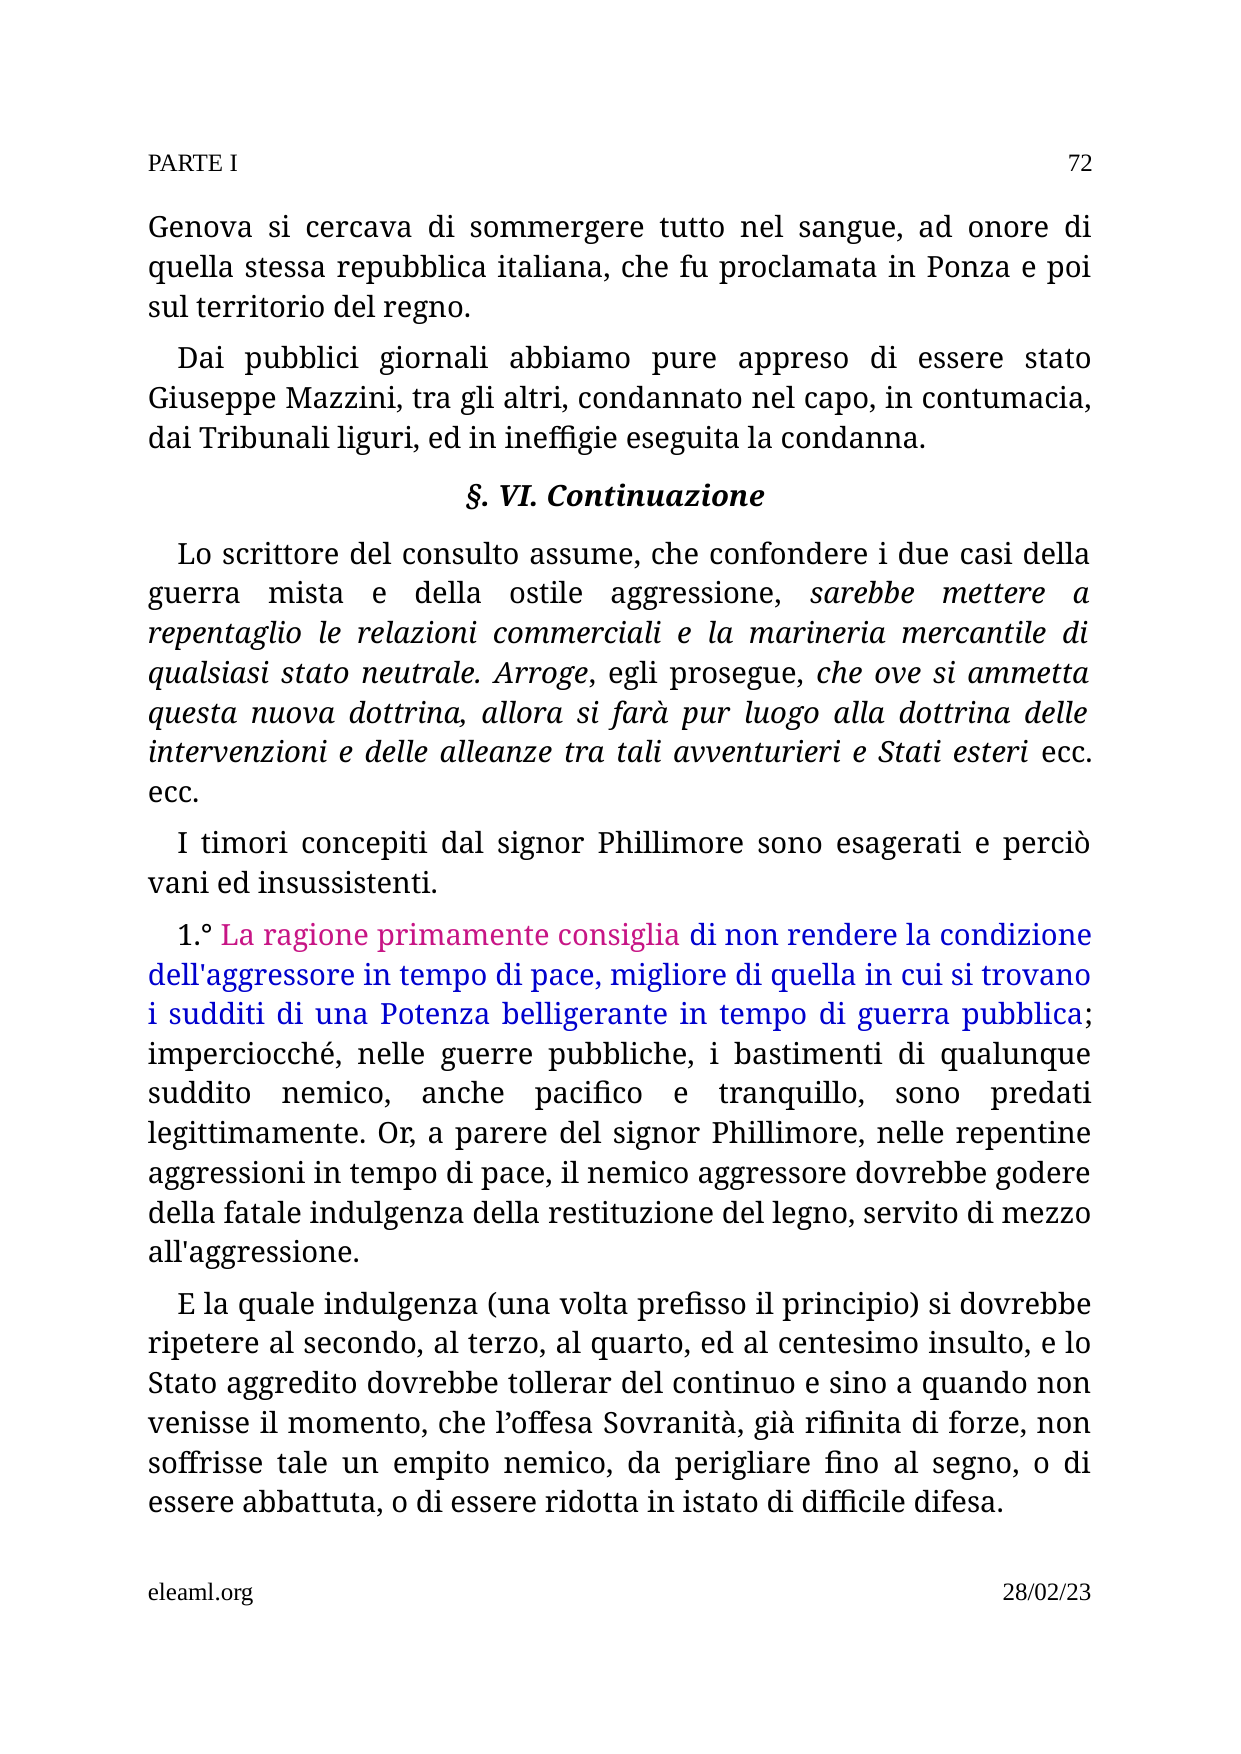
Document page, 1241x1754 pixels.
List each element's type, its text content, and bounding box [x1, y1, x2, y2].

text Lo scrittore del consulto assume, che confondere i due casi della guerra mista e della ostile aggressione, sarebbe mettere a repentaglio le relazioni commerciali e la marineria mercantile di qualsiasi stato neutrale. Arroge, egli prosegue, che ove si ammetta questa nuova dottrina, allora si farà pur luogo alla dottrina delle intervenzioni e delle alleanze tra tali avventurieri e Stati esteri ecc. ecc. [148, 533, 1093, 811]
text E la quale indulgenza (una volta prefisso il principio) si dovrebbe ripetere al secondo, al terzo, al quarto, ed al centesimo insulto, e lo Stato aggredito dovrebbe tollerar del continuo e sino a quando non venisse il momento, che l’offesa Sovranità, già rifinita di forze, non soffrisse tale un empito nemico, da perigliare fino al segno, o di essere abbattuta, o di essere ridotta in istato di difficile difesa. [148, 1283, 1093, 1521]
subtitle §. VI. Continuazione [148, 475, 1093, 515]
text 1.° La ragione primamente consiglia di non rendere la condizione dell'aggressore in tempo di pace, migliore di quella in cui si trovano i sudditi di una Potenza belligerante in tempo di guerra pubblica; imperciocché, nelle guerre pubbliche, i bastimenti di qualunque suddito nemico, anche pacifico e tranquillo, sono predati legittimamente. Or, a parere del signor Phillimore, nelle repentine aggressioni in tempo di pace, il nemico aggressore dovrebbe godere della fatale indulgenza della restituzione del legno, servito di mezzo all'aggressione. [148, 914, 1093, 1271]
text Dai pubblici giornali abbiamo pure appreso di essere stato Giuseppe Mazzini, tra gli altri, condannato nel capo, in contumacia, dai Tribunali liguri, ed in ineffigie eseguita la condanna. [148, 337, 1093, 457]
text Genova si cercava di sommergere tutto nel sangue, ad onore di quella stessa repubblica italiana, che fu proclamata in Ponza e poi sul territorio del regno. [148, 207, 1093, 326]
text I timori concepiti dal signor Phillimore sono esagerati e perciò vani ed insussistenti. [148, 823, 1093, 902]
